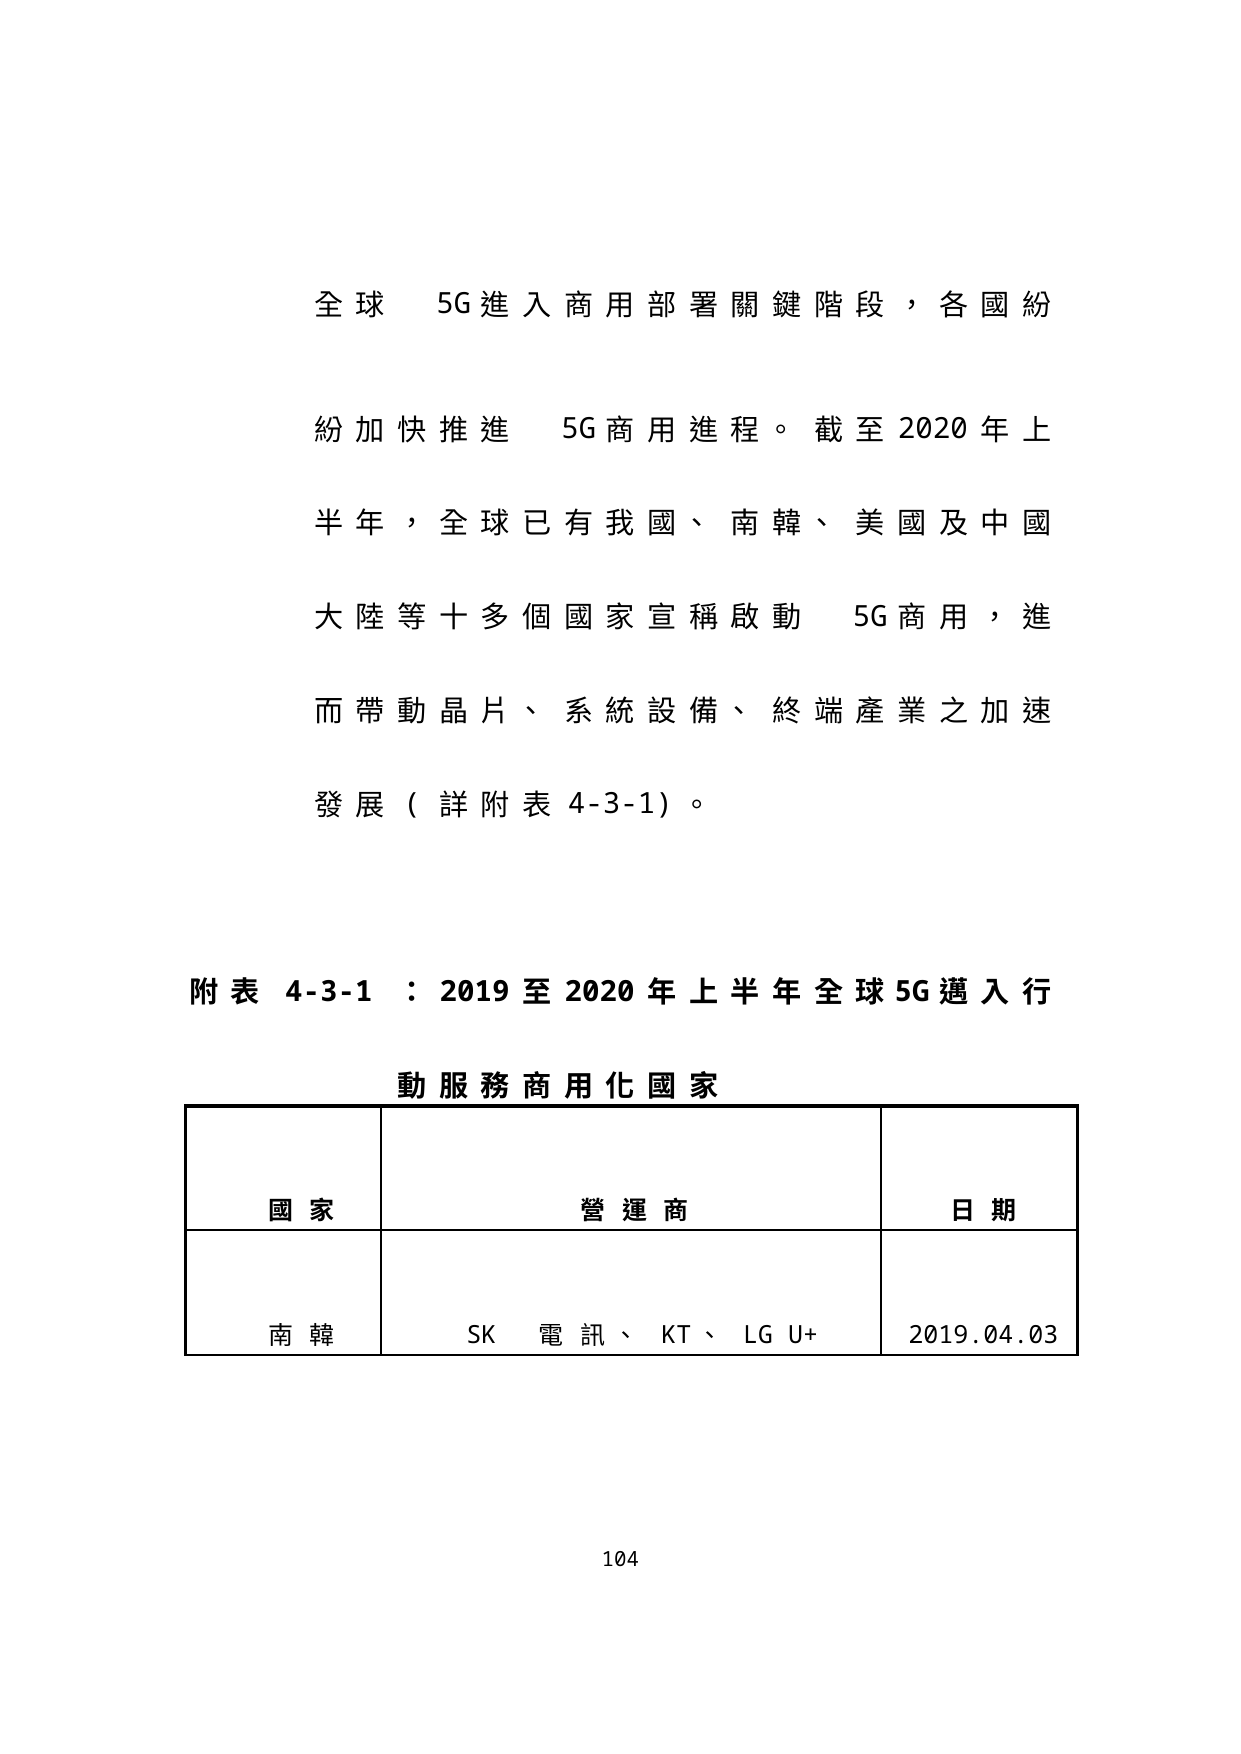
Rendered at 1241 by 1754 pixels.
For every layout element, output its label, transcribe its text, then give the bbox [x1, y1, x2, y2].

text 全球 5G進入商用部署關鍵階段，各國紛紛加快推進 5G商用進程。截至2020年上半年，全球已有我國、南韓、美國及中國大陸等十多個國家宣稱啟動 5G商用，進而帶動晶片、系統設備、終端產業之加速發展(詳附表4-3-1)。 [271, 229, 1058, 854]
table_cell 2019.04.03 [882, 1231, 1076, 1354]
table_header 營運商 [382, 1108, 880, 1229]
table_cell SK 電訊、KT、LG U+ [382, 1231, 880, 1354]
table_header 國家 [187, 1108, 380, 1229]
table_header 日期 [882, 1108, 1076, 1229]
table_cell 南韓 [187, 1231, 380, 1354]
text 附表4-3-1：2019至2020年上半年全球5G邁入行動服務商用化國家 [183, 917, 1087, 1104]
